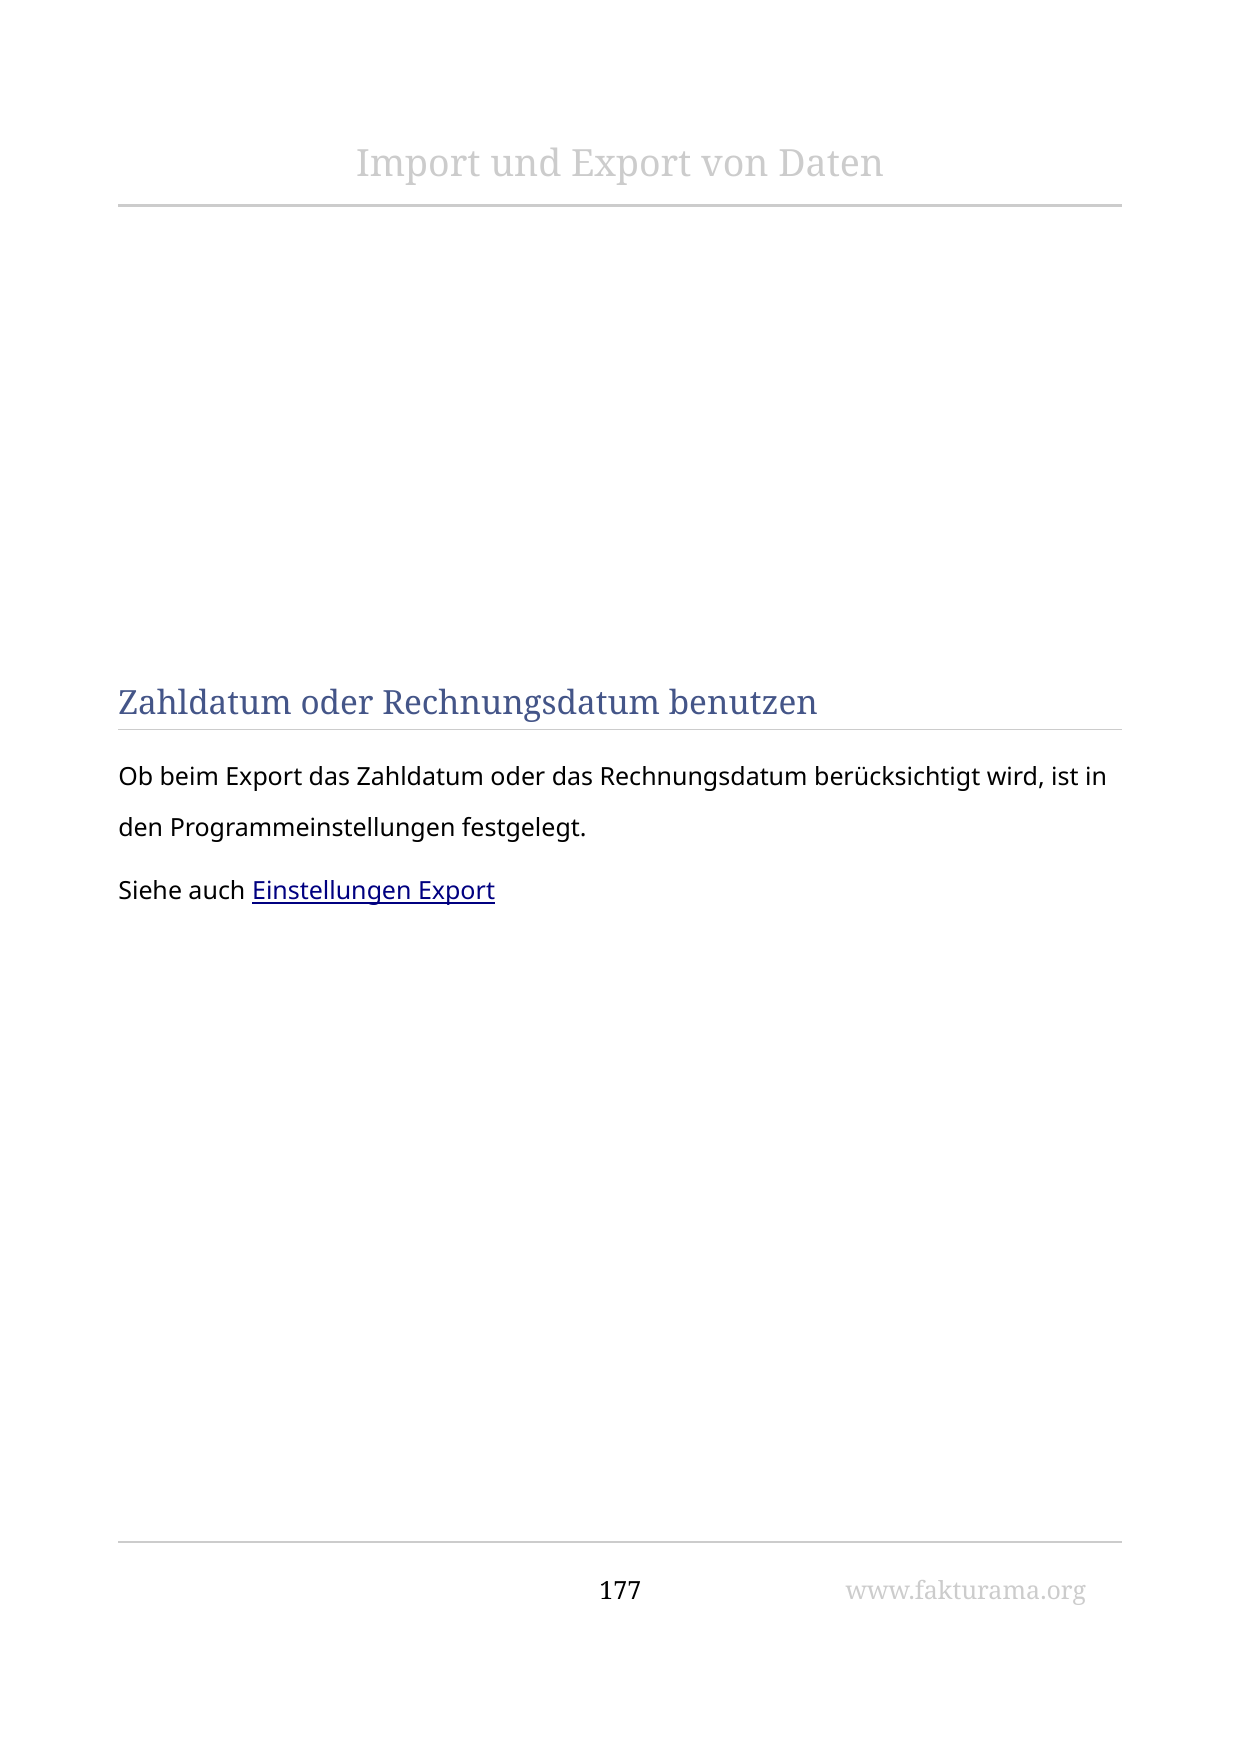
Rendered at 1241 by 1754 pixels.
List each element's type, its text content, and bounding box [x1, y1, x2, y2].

text Ob beim Export das Zahldatum oder das Rechnungsdatum berücksichtigt wird, ist in den Programmeinstellungen festgelegt. [118, 758, 1122, 843]
subtitle Zahldatum oder Rechnungsdatum benutzen [118, 679, 1122, 729]
text Siehe auch Einstellungen Export [118, 873, 1122, 907]
